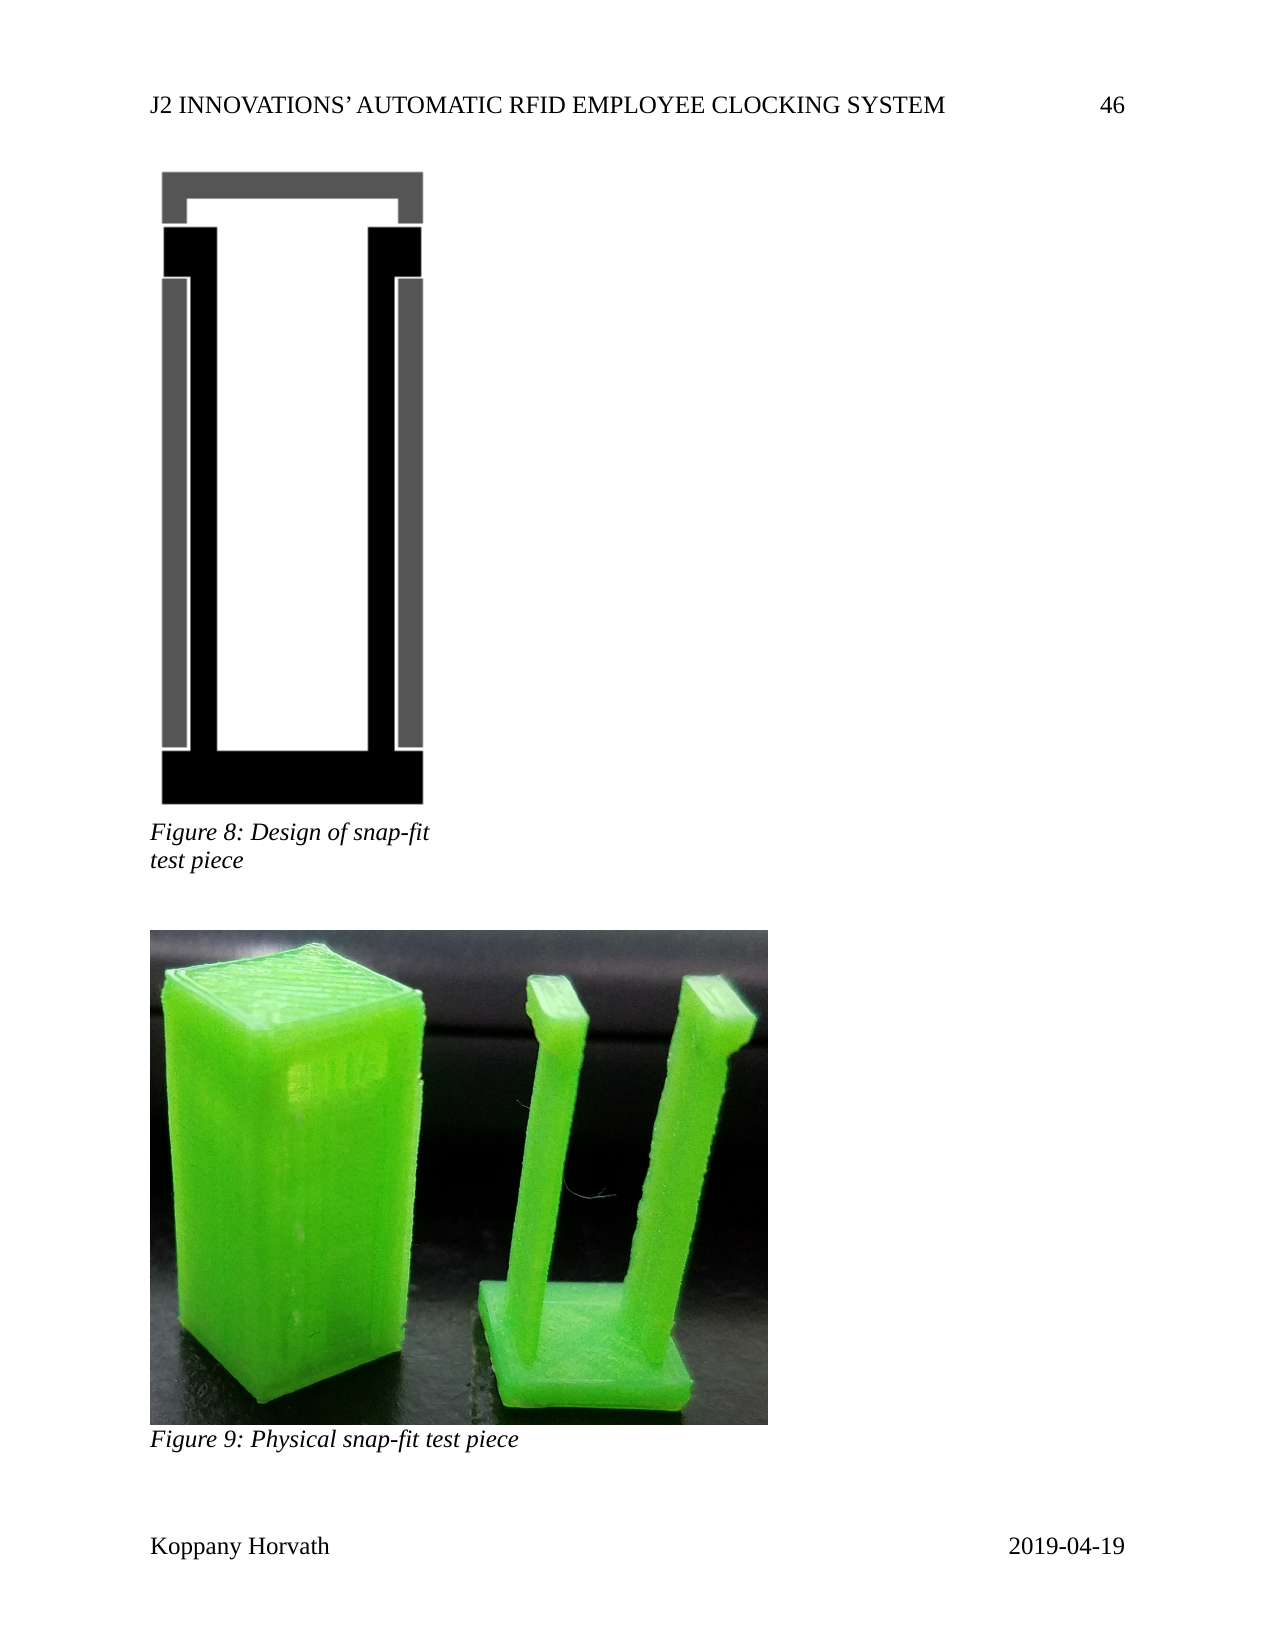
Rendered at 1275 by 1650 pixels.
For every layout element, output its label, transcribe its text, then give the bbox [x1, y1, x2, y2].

picture [150, 160, 434, 817]
text Figure 9: Physical snap-fit test piece [150, 1425, 768, 1453]
picture [150, 930, 768, 1425]
text Figure 8: Design of snap-fit test piece [150, 817, 434, 874]
